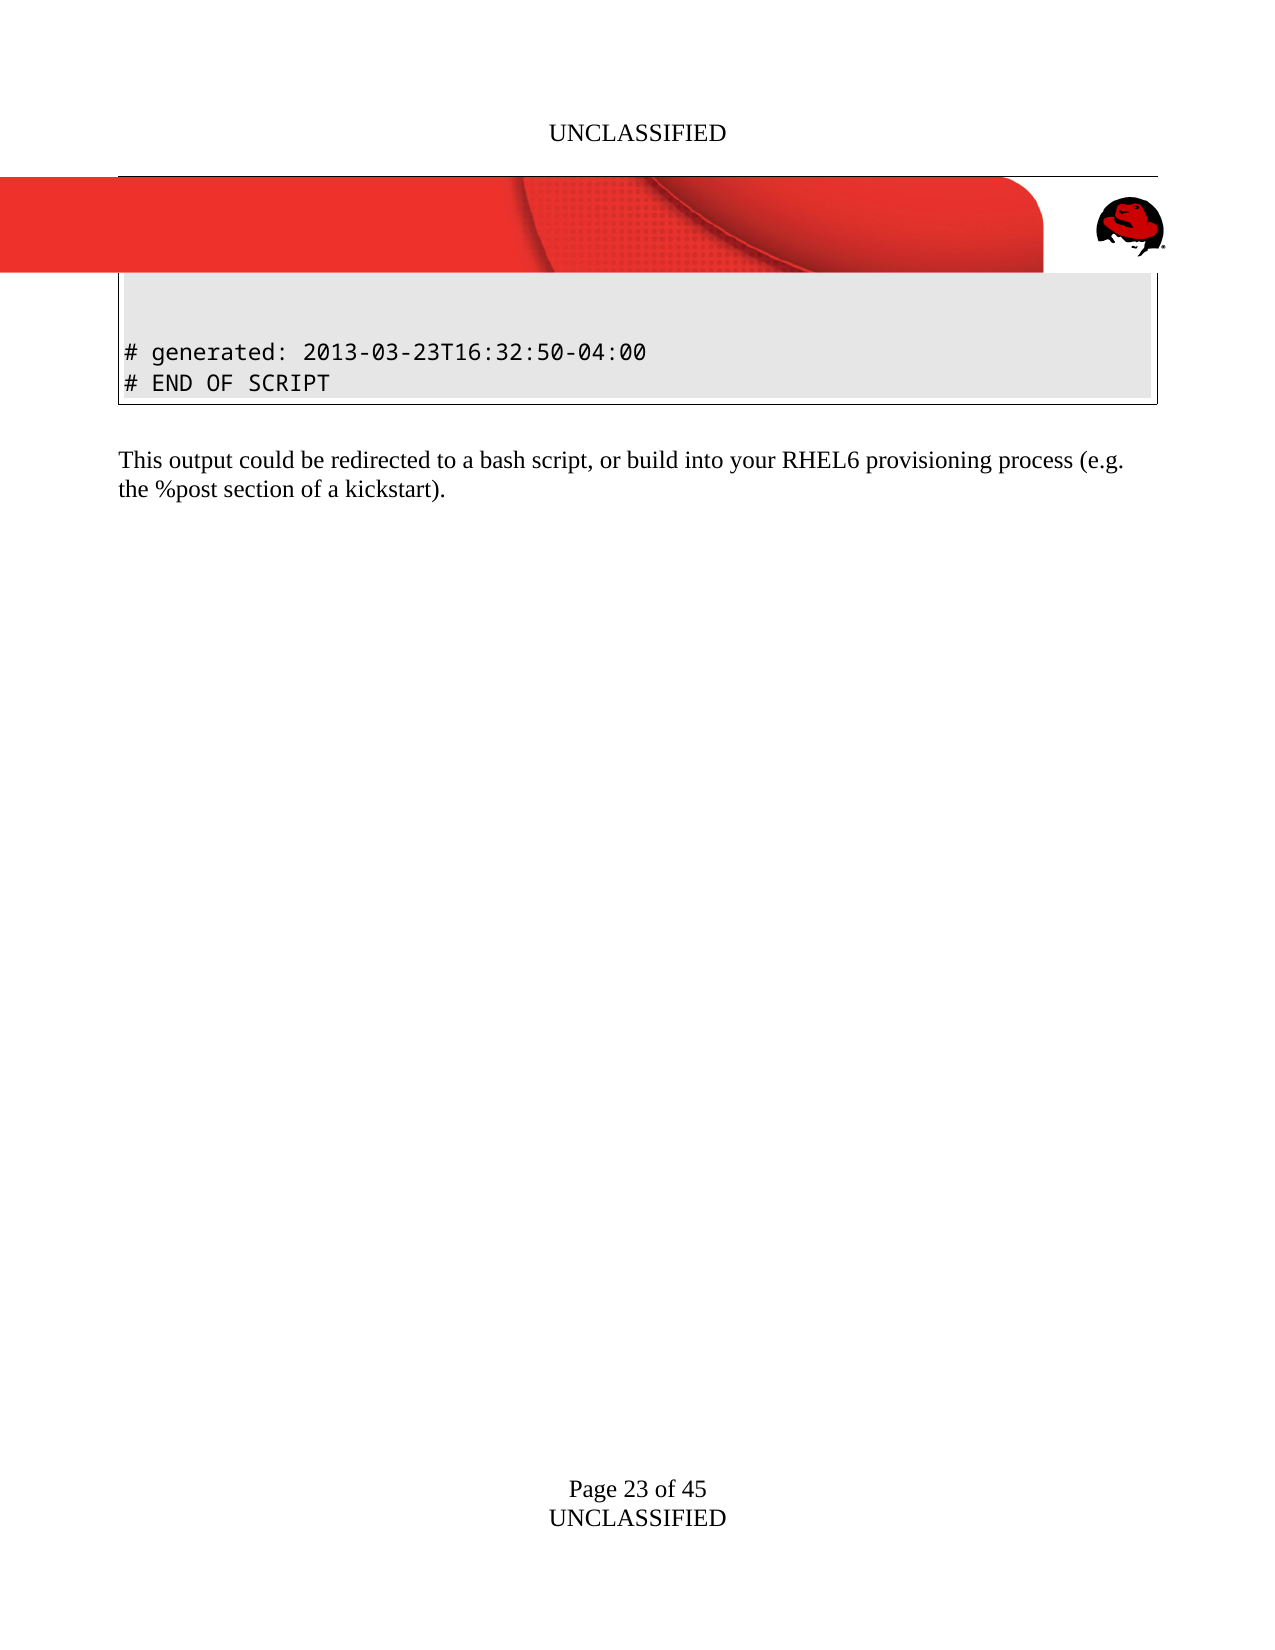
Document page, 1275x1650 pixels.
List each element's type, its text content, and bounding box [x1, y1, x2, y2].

table_header # generated: 2013-03-23T16:32:50-04:00 # END OF SCRIPT [119, 273, 1157, 404]
text This output could be redirected to a bash script, or build into your RHEL6 provisioning process (e.g. the %post section of a kickstart). [118, 445, 1157, 502]
picture [0, 177, 1170, 273]
